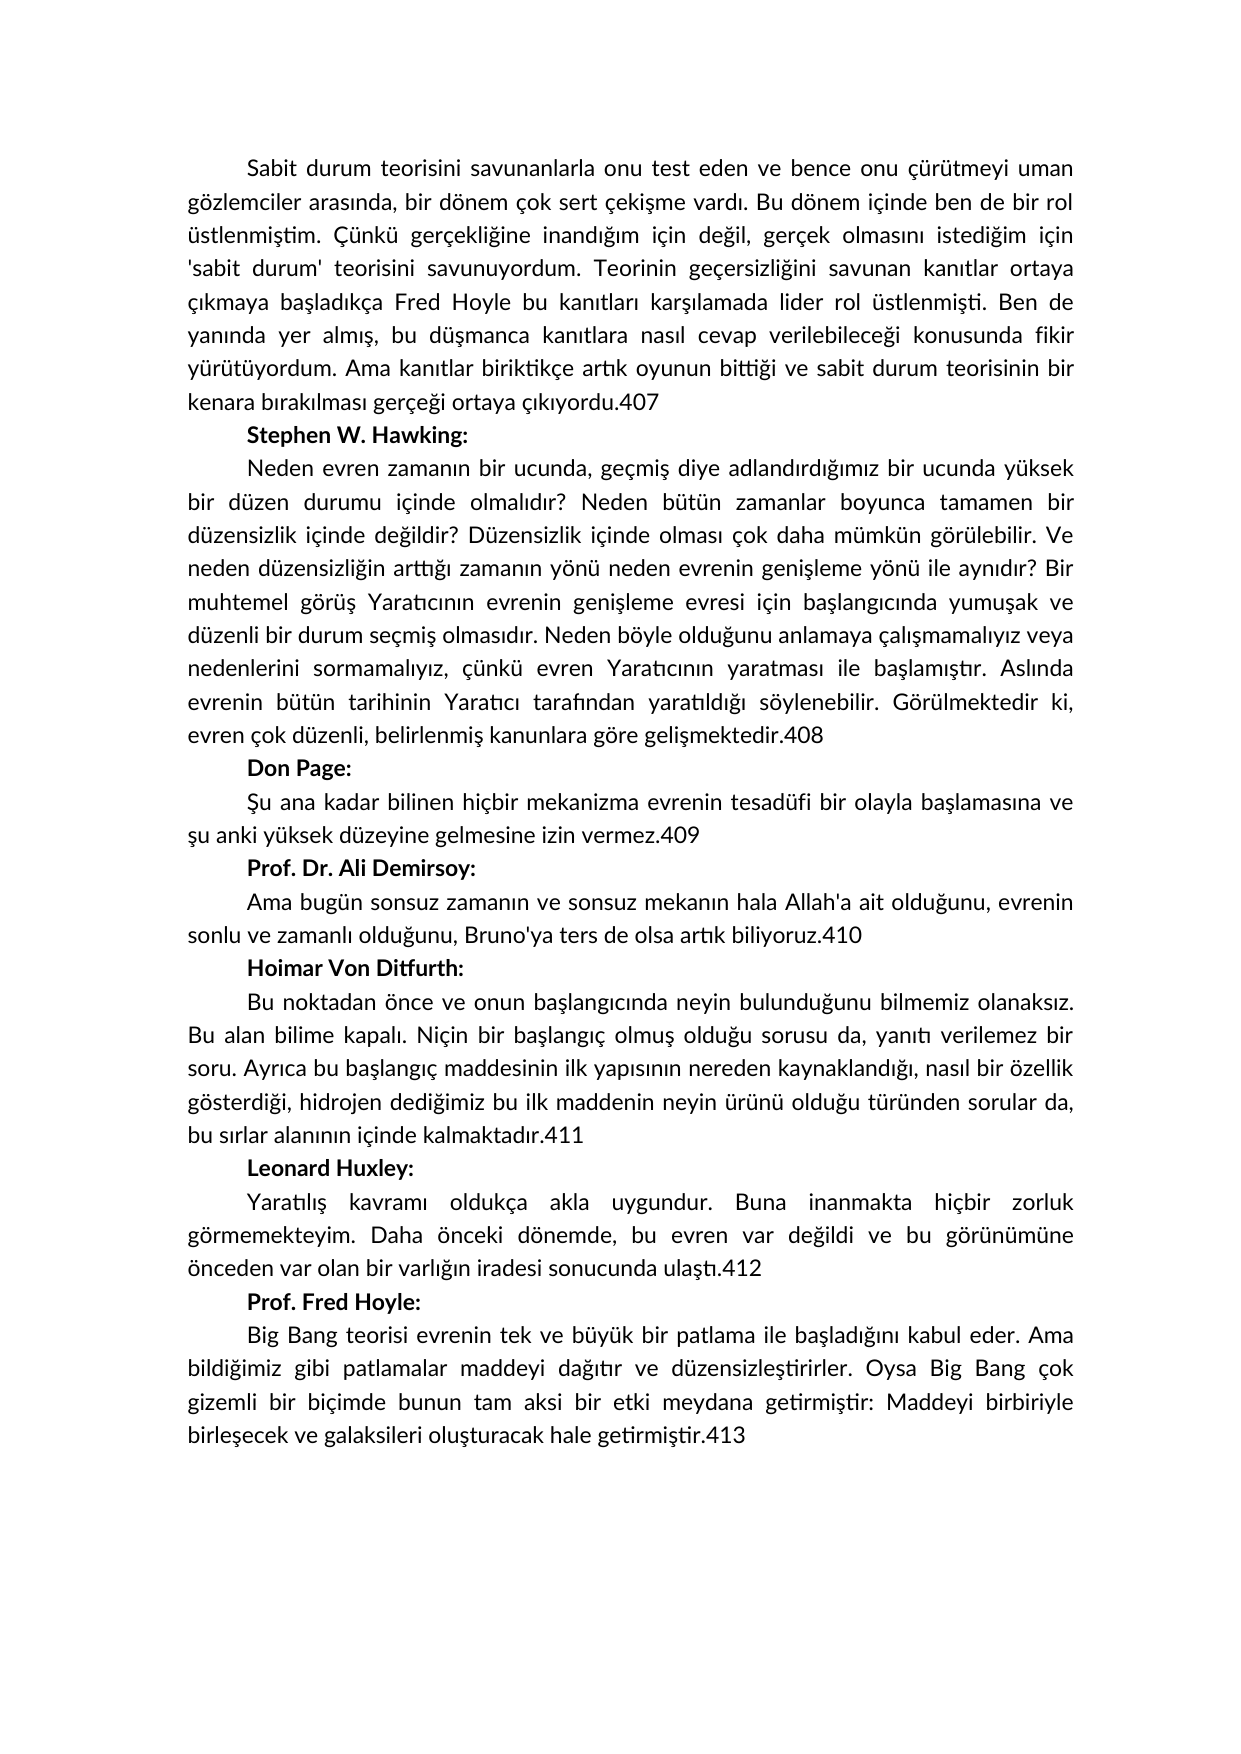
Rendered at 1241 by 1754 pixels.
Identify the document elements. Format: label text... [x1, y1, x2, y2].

text Hoimar Von Ditfurth: [187, 950, 1075, 983]
text Yaratılış kavramı oldukça akla uygundur. Buna inanmakta hiçbir zorluk görmemekteyim. Daha önceki dönemde, bu evren var değildi ve bu görünümüne önceden var olan bir varlığın iradesi sonucunda ulaştı.412 [187, 1183, 1075, 1283]
text Leonard Huxley: [187, 1150, 1075, 1183]
text Big Bang teorisi evrenin tek ve büyük bir patlama ile başladığını kabul eder. Ama bildiğimiz gibi patlamalar maddeyi dağıtır ve düzensizleştirirler. Oysa Big Bang çok gizemli bir biçimde bunun tam aksi bir etki meydana getirmiştir: Maddeyi birbiriyle birleşecek ve galaksileri oluşturacak hale getirmiştir.413 [187, 1317, 1075, 1450]
text Prof. Dr. Ali Demirsoy: [187, 850, 1075, 883]
text Prof. Fred Hoyle: [187, 1283, 1075, 1317]
text Ama bugün sonsuz zamanın ve sonsuz mekanın hala Allah'a ait olduğunu, evrenin sonlu ve zamanlı olduğunu, Bruno'ya ters de olsa artık biliyoruz.410 [187, 883, 1075, 950]
text Sabit durum teorisini savunanlarla onu test eden ve bence onu çürütmeyi uman gözlemciler arasında, bir dönem çok sert çekişme vardı. Bu dönem içinde ben de bir rol üstlenmiştim. Çünkü gerçekliğine inandığım için değil, gerçek olmasını istediğim için 'sabit durum' teorisini savunuyordum. Teorinin geçersizliğini savunan kanıtlar ortaya çıkmaya başladıkça Fred Hoyle bu kanıtları karşılamada lider rol üstlenmişti. Ben de yanında yer almış, bu düşmanca kanıtlara nasıl cevap verilebileceği konusunda fikir yürütüyordum. Ama kanıtlar biriktikçe artık oyunun bittiği ve sabit durum teorisinin bir kenara bırakılması gerçeği ortaya çıkıyordu.407 [187, 150, 1075, 417]
text Don Page: [187, 750, 1075, 783]
text Bu noktadan önce ve onun başlangıcında neyin bulunduğunu bilmemiz olanaksız. Bu alan bilime kapalı. Niçin bir başlangıç olmuş olduğu sorusu da, yanıtı verilemez bir soru. Ayrıca bu başlangıç maddesinin ilk yapısının nereden kaynaklandığı, nasıl bir özellik gösterdiği, hidrojen dediğimiz bu ilk maddenin neyin ürünü olduğu türünden sorular da, bu sırlar alanının içinde kalmaktadır.411 [187, 983, 1075, 1150]
text Neden evren zamanın bir ucunda, geçmiş diye adlandırdığımız bir ucunda yüksek bir düzen durumu içinde olmalıdır? Neden bütün zamanlar boyunca tamamen bir düzensizlik içinde değildir? Düzensizlik içinde olması çok daha mümkün görülebilir. Ve neden düzensizliğin arttığı zamanın yönü neden evrenin genişleme yönü ile aynıdır? Bir muhtemel görüş Yaratıcının evrenin genişleme evresi için başlangıcında yumuşak ve düzenli bir durum seçmiş olmasıdır. Neden böyle olduğunu anlamaya çalışmamalıyız veya nedenlerini sormamalıyız, çünkü evren Yaratıcının yaratması ile başlamıştır. Aslında evrenin bütün tarihinin Yaratıcı tarafından yaratıldığı söylenebilir. Görülmektedir ki, evren çok düzenli, belirlenmiş kanunlara göre gelişmektedir.408 [187, 450, 1075, 750]
text Stephen W. Hawking: [187, 417, 1075, 450]
text Şu ana kadar bilinen hiçbir mekanizma evrenin tesadüfi bir olayla başlamasına ve şu anki yüksek düzeyine gelmesine izin vermez.409 [187, 783, 1075, 850]
